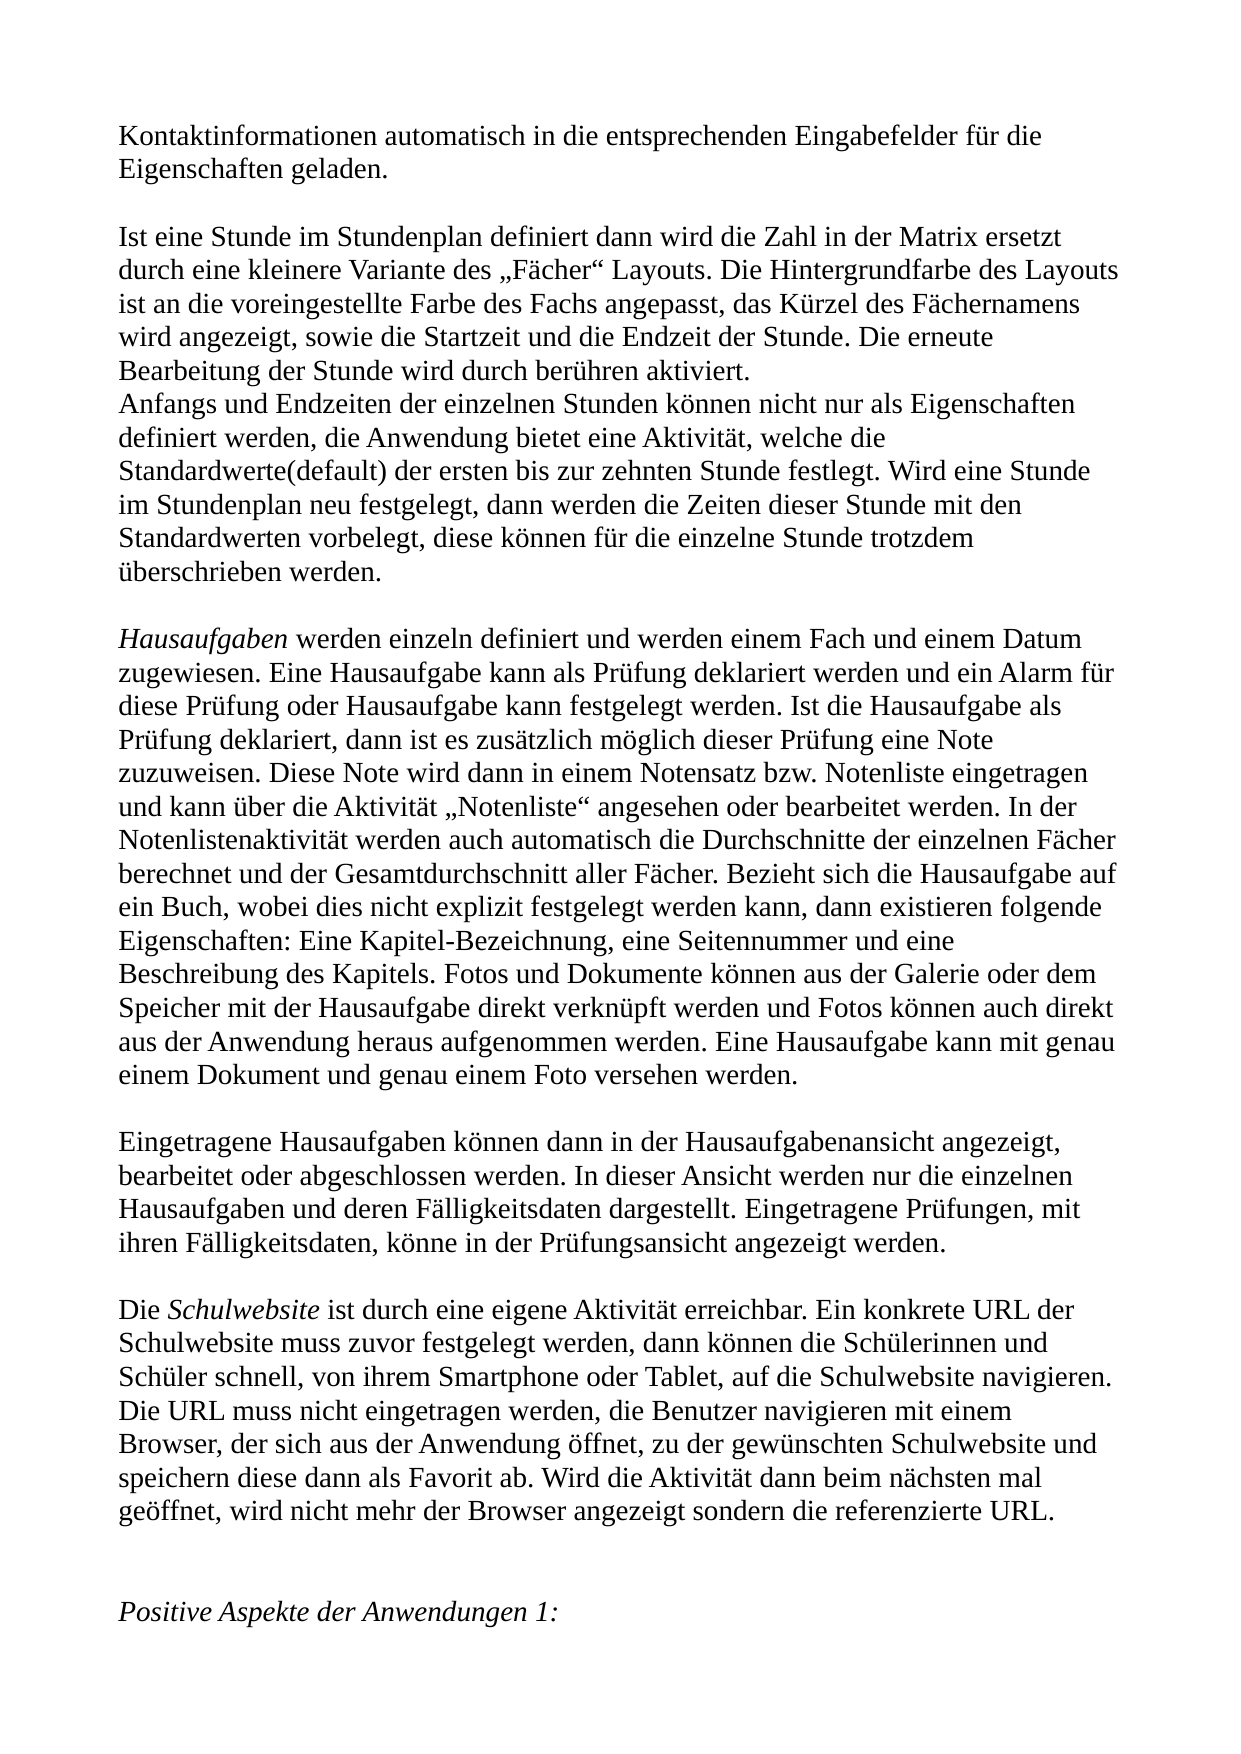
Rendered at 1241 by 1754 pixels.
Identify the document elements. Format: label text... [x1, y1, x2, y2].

text Die Schulwebsite ist durch eine eigene Aktivität erreichbar. Ein konkrete URL der Schulwebsite muss zuvor festgelegt werden, dann können die Schülerinnen und Schüler schnell, von ihrem Smartphone oder Tablet, auf die Schulwebsite navigieren. Die URL muss nicht eingetragen werden, die Benutzer navigieren mit einem Browser, der sich aus der Anwendung öffnet, zu der gewünschten Schulwebsite und speichern diese dann als Favorit ab. Wird die Aktivität dann beim nächsten mal geöffnet, wird nicht mehr der Browser angezeigt sondern die referenzierte URL. [118, 1292, 1122, 1527]
text Positive Aspekte der Anwendungen 1: [118, 1594, 1122, 1627]
text Anfangs und Endzeiten der einzelnen Stunden können nicht nur als Eigenschaften definiert werden, die Anwendung bietet eine Aktivität, welche die Standardwerte(default) der ersten bis zur zehnten Stunde festlegt. Wird eine Stunde im Stundenplan neu festgelegt, dann werden die Zeiten dieser Stunde mit den Standardwerten vorbelegt, diese können für die einzelne Stunde trotzdem überschrieben werden. [118, 386, 1122, 588]
text Eingetragene Hausaufgaben können dann in der Hausaufgabenansicht angezeigt, bearbeitet oder abgeschlossen werden. In dieser Ansicht werden nur die einzelnen Hausaufgaben und deren Fälligkeitsdaten dargestellt. Eingetragene Prüfungen, mit ihren Fälligkeitsdaten, könne in der Prüfungsansicht angezeigt werden. [118, 1124, 1122, 1258]
text Hausaufgaben werden einzeln definiert und werden einem Fach und einem Datum zugewiesen. Eine Hausaufgabe kann als Prüfung deklariert werden und ein Alarm für diese Prüfung oder Hausaufgabe kann festgelegt werden. Ist die Hausaufgabe als Prüfung deklariert, dann ist es zusätzlich möglich dieser Prüfung eine Note zuzuweisen. Diese Note wird dann in einem Notensatz bzw. Notenliste eingetragen und kann über die Aktivität „Notenliste“ angesehen oder bearbeitet werden. In der Notenlistenaktivität werden auch automatisch die Durchschnitte der einzelnen Fächer berechnet und der Gesamtdurchschnitt aller Fächer. Bezieht sich die Hausaufgabe auf ein Buch, wobei dies nicht explizit festgelegt werden kann, dann existieren folgende Eigenschaften: Eine Kapitel-Bezeichnung, eine Seitennummer und eine Beschreibung des Kapitels. Fotos und Dokumente können aus der Galerie oder dem Speicher mit der Hausaufgabe direkt verknüpft werden und Fotos können auch direkt aus der Anwendung heraus aufgenommen werden. Eine Hausaufgabe kann mit genau einem Dokument und genau einem Foto versehen werden. [118, 621, 1122, 1091]
text Kontaktinformationen automatisch in die entsprechenden Eingabefelder für die Eigenschaften geladen. [118, 118, 1122, 185]
text Ist eine Stunde im Stundenplan definiert dann wird die Zahl in der Matrix ersetzt durch eine kleinere Variante des „Fächer“ Layouts. Die Hintergrundfarbe des Layouts ist an die voreingestellte Farbe des Fachs angepasst, das Kürzel des Fächernamens wird angezeigt, sowie die Startzeit und die Endzeit der Stunde. Die erneute Bearbeitung der Stunde wird durch berühren aktiviert. [118, 219, 1122, 386]
